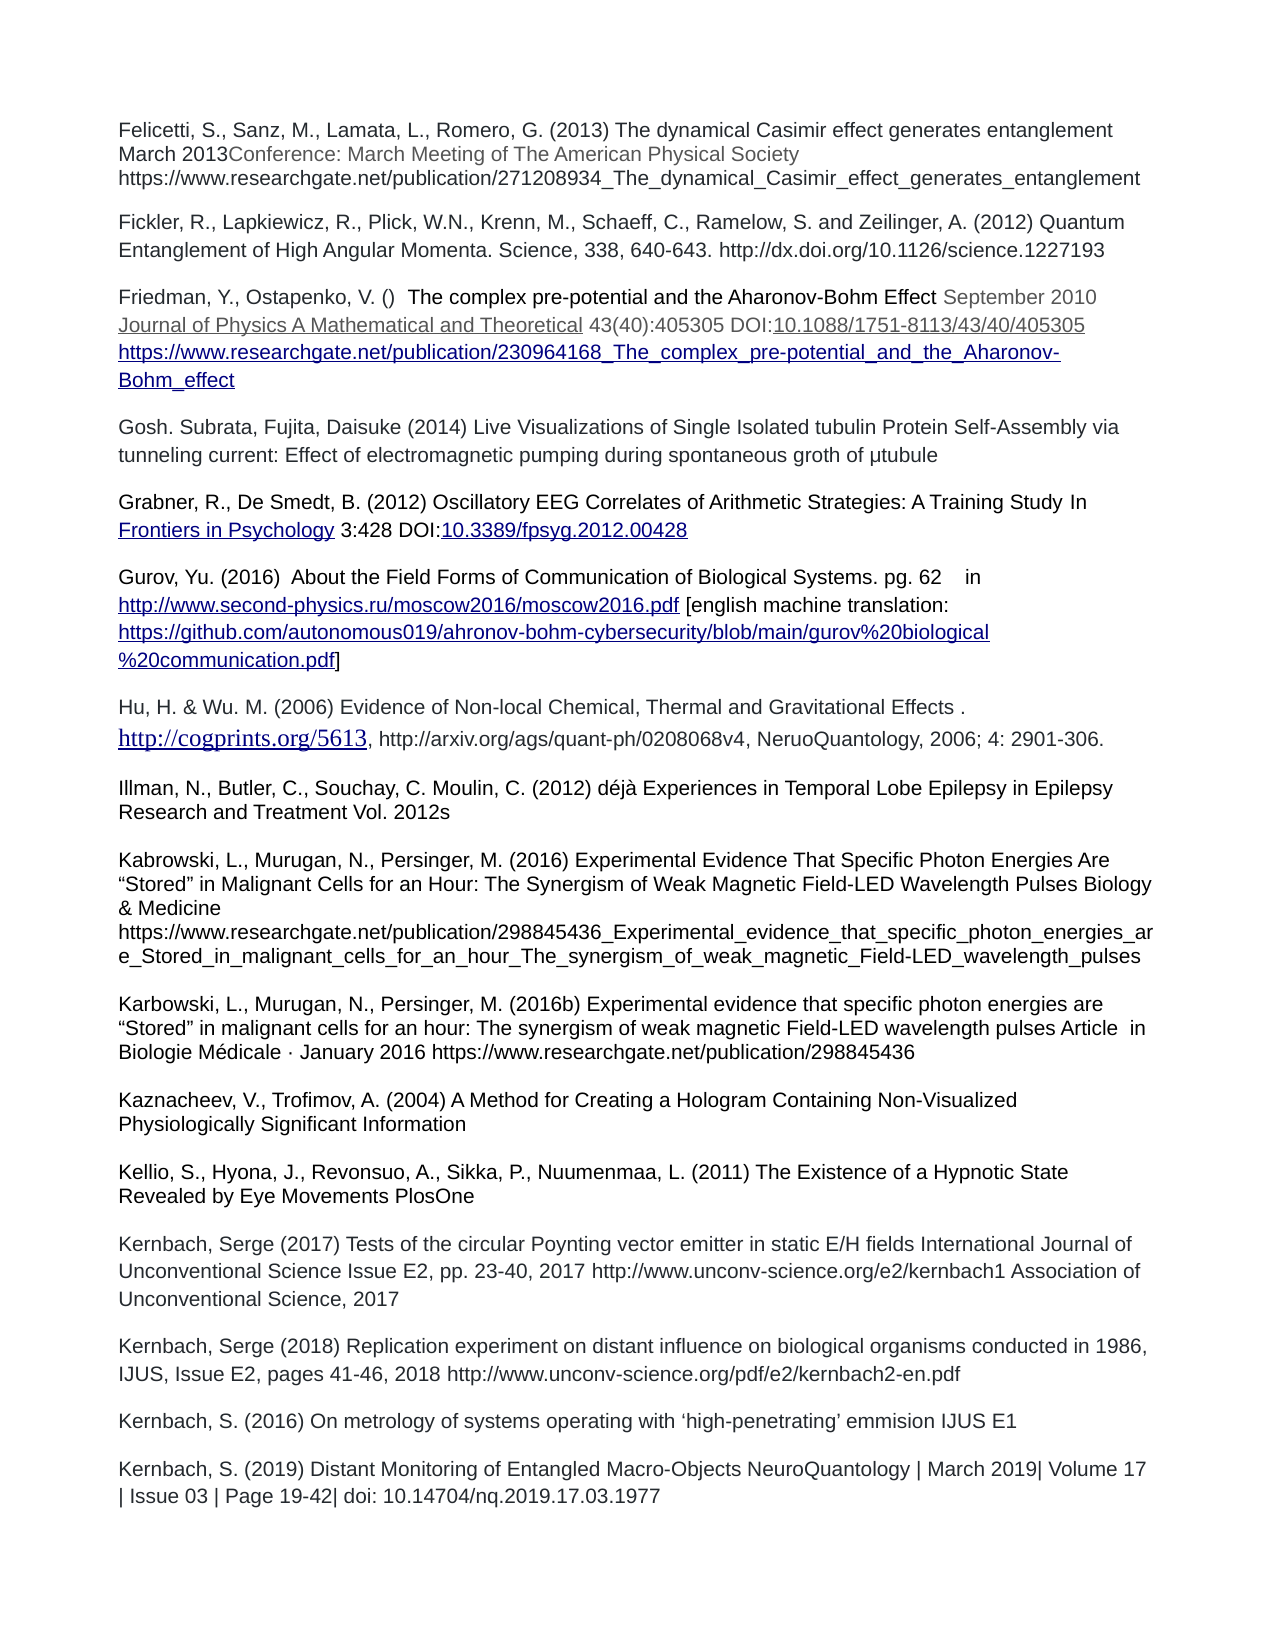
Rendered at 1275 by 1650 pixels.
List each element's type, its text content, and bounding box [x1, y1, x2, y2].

text Friedman, Y., Ostapenko, V. () The complex pre-potential and the Aharonov-Bohm Effect September 2010 Journal of Physics A Mathematical and Theoretical 43(40):405305 DOI:10.1088/1751-8113/43/40/405305 https://www.researchgate.net/publication/230964168_The_complex_pre-potential_and_the_Aharonov-Bohm_effect [118, 285, 1157, 391]
subtitle Felicetti, S., Sanz, M., Lamata, L., Romero, G. (2013) The dynamical Casimir effect generates entanglement March 2013Conference: March Meeting of The American Physical Society https://www.researchgate.net/publication/271208934_The_dynamical_Casimir_effect_generates_entanglement [118, 118, 1157, 190]
text Hu, H. & Wu. M. (2006) Evidence of Non-local Chemical, Thermal and Gravitational Effects . http://cogprints.org/5613, http://arxiv.org/ags/quant-ph/0208068v4, NeruoQuantology, 2006; 4: 2901-306. [118, 695, 1157, 752]
text Illman, N., Butler, C., Souchay, C. Moulin, C. (2012) déjà Experiences in Temporal Lobe Epilepsy in Epilepsy Research and Treatment Vol. 2012s [118, 776, 1157, 824]
text Kaznacheev, V., Trofimov, A. (2004) A Method for Creating a Hologram Containing Non-Visualized Physiologically Significant Information [118, 1088, 1157, 1136]
text Kernbach, S. (2016) On metrology of systems operating with ‘high-penetrating’ emmision IJUS E1 [118, 1409, 1157, 1433]
text Kernbach, Serge (2018) Replication experiment on distant influence on biological organisms conducted in 1986, IJUS, Issue E2, pages 41-46, 2018 http://www.unconv-science.org/pdf/e2/kernbach2-en.pdf [118, 1334, 1157, 1385]
text Gurov, Yu. (2016) About the Field Forms of Communication of Biological Systems. pg. 62 in http://www.second-physics.ru/moscow2016/moscow2016.pdf [english machine translation: https://github.com/autonomous019/ahronov-bohm-cybersecurity/blob/main/gurov%20biological%20communication.pdf] [118, 565, 1157, 671]
text Grabner, R., De Smedt, B. (2012) Oscillatory EEG Correlates of Arithmetic Strategies: A Training Study In Frontiers in Psychology 3:428 DOI:10.3389/fpsyg.2012.00428 [118, 490, 1157, 541]
text Gosh. Subrata, Fujita, Daisuke (2014) Live Visualizations of Single Isolated tubulin Protein Self-Assembly via tunneling current: Effect of electromagnetic pumping during spontaneous groth of μtubule [118, 415, 1157, 466]
text Kellio, S., Hyona, J., Revonsuo, A., Sikka, P., Nuumenmaa, L. (2011) The Existence of a Hypnotic State Revealed by Eye Movements PlosOne [118, 1159, 1157, 1207]
text Kabrowski, L., Murugan, N., Persinger, M. (2016) Experimental Evidence That Specific Photon Energies Are “Stored” in Malignant Cells for an Hour: The Synergism of Weak Magnetic Field-LED Wavelength Pulses Biology & Medicine https://www.researchgate.net/publication/298845436_Experimental_evidence_that_specific_photon_energies_are_Stored_in_malignant_cells_for_an_hour_The_synergism_of_weak_magnetic_Field-LED_wavelength_pulses [118, 848, 1157, 968]
text Kernbach, Serge (2017) Tests of the circular Poynting vector emitter in static E/H fields International Journal of Unconventional Science Issue E2, pp. 23-40, 2017 http://www.unconv-science.org/e2/kernbach1 Association of Unconventional Science, 2017 [118, 1231, 1157, 1310]
text Fickler, R., Lapkiewicz, R., Plick, W.N., Krenn, M., Schaeff, C., Ramelow, S. and Zeilinger, A. (2012) Quantum Entanglement of High Angular Momenta. Science, 338, 640-643. http://dx.doi.org/10.1126/science.1227193 [118, 210, 1157, 261]
text Karbowski, L., Murugan, N., Persinger, M. (2016b) Experimental evidence that specific photon energies are “Stored” in malignant cells for an hour: The synergism of weak magnetic Field-LED wavelength pulses Article in Biologie Médicale · January 2016 https://www.researchgate.net/publication/298845436 [118, 992, 1157, 1064]
text Kernbach, S. (2019) Distant Monitoring of Entangled Macro-Objects NeuroQuantology | March 2019| Volume 17 | Issue 03 | Page 19-42| doi: 10.14704/nq.2019.17.03.1977 [118, 1456, 1157, 1508]
